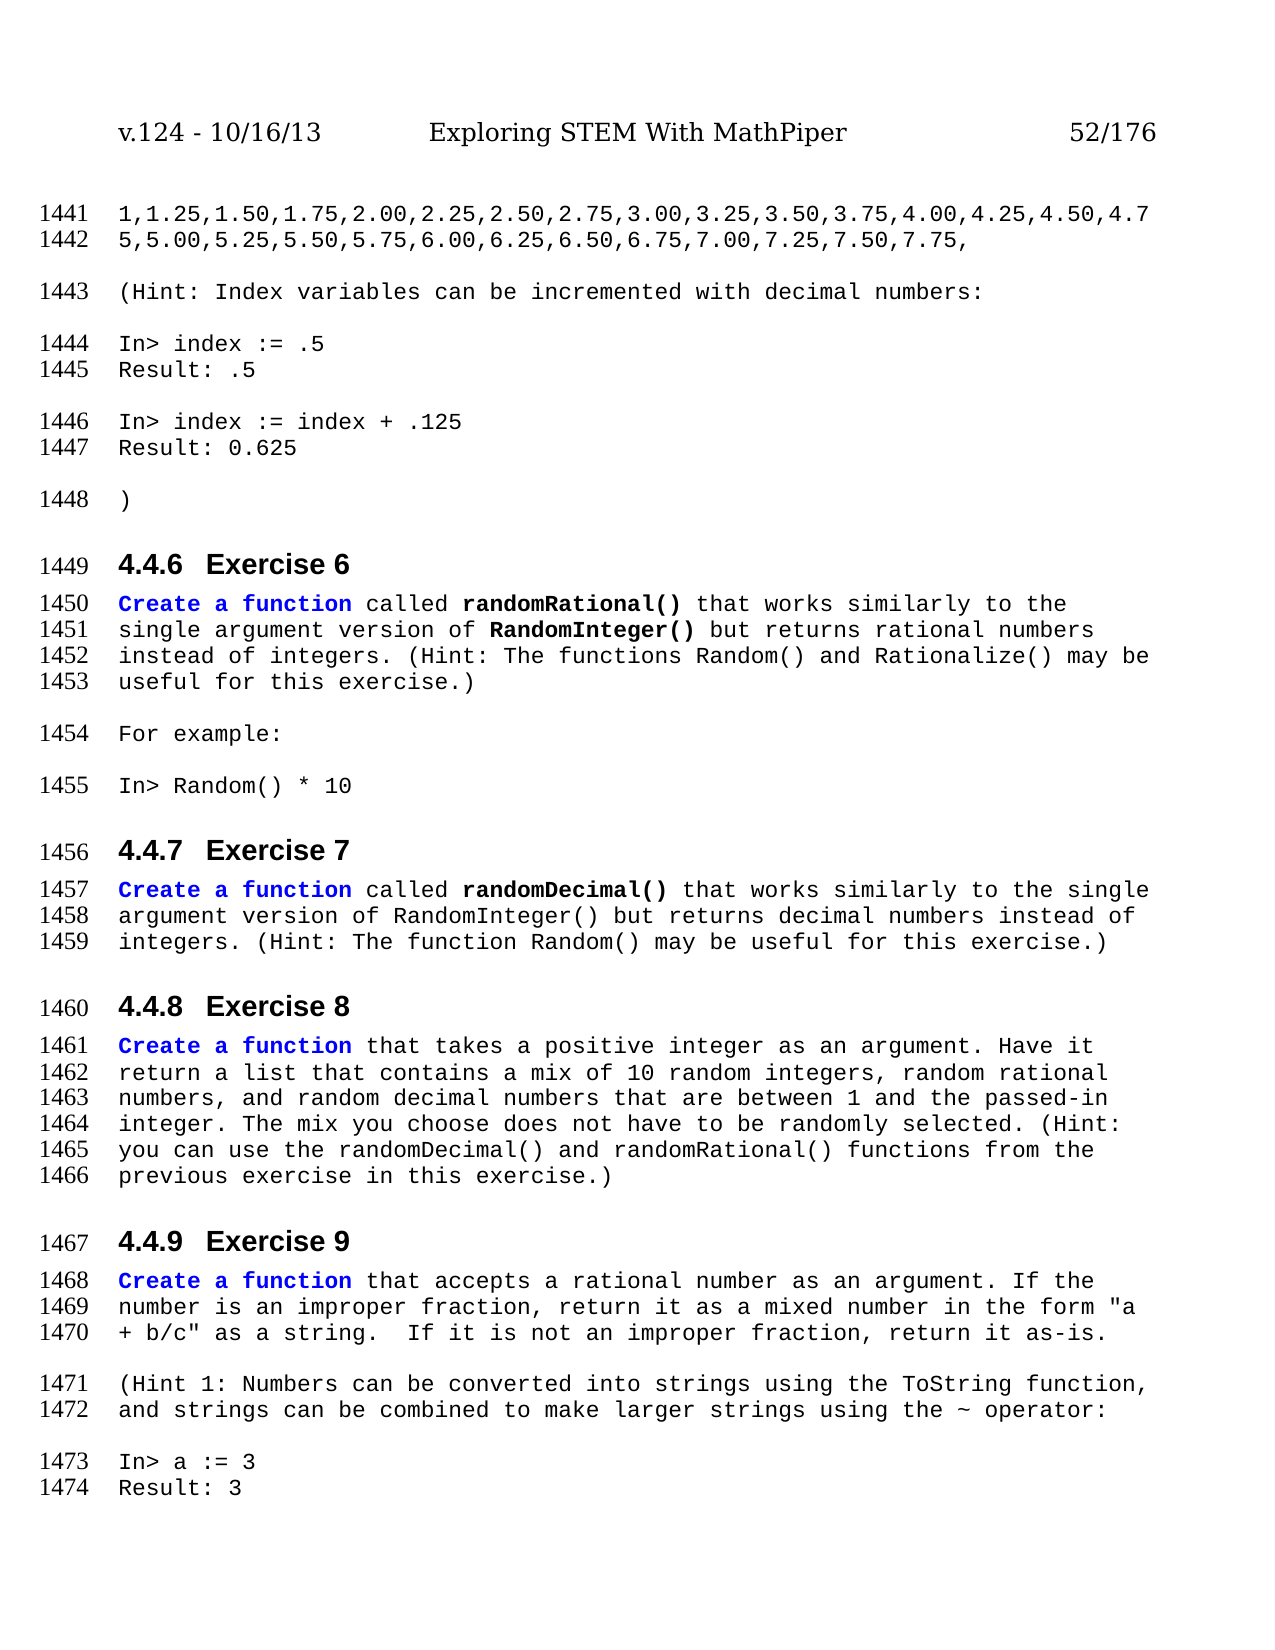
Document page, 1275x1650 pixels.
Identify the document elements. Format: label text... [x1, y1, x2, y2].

subtitle Exercise 6 [118, 547, 1157, 581]
text Create a function called randomDecimal() that works similarly to the single argument version of RandomInteger() but returns decimal numbers instead of integers. (Hint: The function Random() may be useful for this exercise.) [118, 878, 1157, 956]
text For example: [118, 722, 1157, 748]
text In> index := index + .125 [118, 410, 1157, 436]
subtitle Exercise 8 [118, 989, 1157, 1023]
text Result: 0.625 [118, 436, 1157, 462]
text In> Random() * 10 [118, 774, 1157, 800]
text In> a := 3 [118, 1451, 1157, 1477]
text In> index := .5 [118, 332, 1157, 358]
subtitle Exercise 9 [118, 1223, 1157, 1257]
text Create a function that takes a positive integer as an argument. Have it return a list that contains a mix of 10 random integers, random rational numbers, and random decimal numbers that are between 1 and the passed-in integer. The mix you choose does not have to be randomly selected. (Hint: you can use the randomDecimal() and randomRational() functions from the previous exercise in this exercise.) [118, 1035, 1157, 1191]
text (Hint 1: Numbers can be converted into strings using the ToString function, and strings can be combined to make larger strings using the ~ operator: [118, 1373, 1157, 1425]
text Result: .5 [118, 358, 1157, 384]
subtitle Exercise 7 [118, 833, 1157, 867]
text ) [118, 488, 1157, 514]
text Create a function called randomRational() that works similarly to the single argument version of RandomInteger() but returns rational numbers instead of integers. (Hint: The functions Random() and Rationalize() may be useful for this exercise.) [118, 592, 1157, 696]
text Create a function that accepts a rational number as an argument. If the number is an improper fraction, return it as a mixed number in the form "a + b/c" as a string. If it is not an improper fraction, return it as-is. [118, 1269, 1157, 1347]
text Result: 3 [118, 1477, 1157, 1502]
text 1,1.25,1.50,1.75,2.00,2.25,2.50,2.75,3.00,3.25,3.50,3.75,4.00,4.25,4.50,4.75,5.00,5.25,5.50,5.75,6.00,6.25,6.50,6.75,7.00,7.25,7.50,7.75, [118, 203, 1157, 254]
text (Hint: Index variables can be incremented with decimal numbers: [118, 281, 1157, 306]
